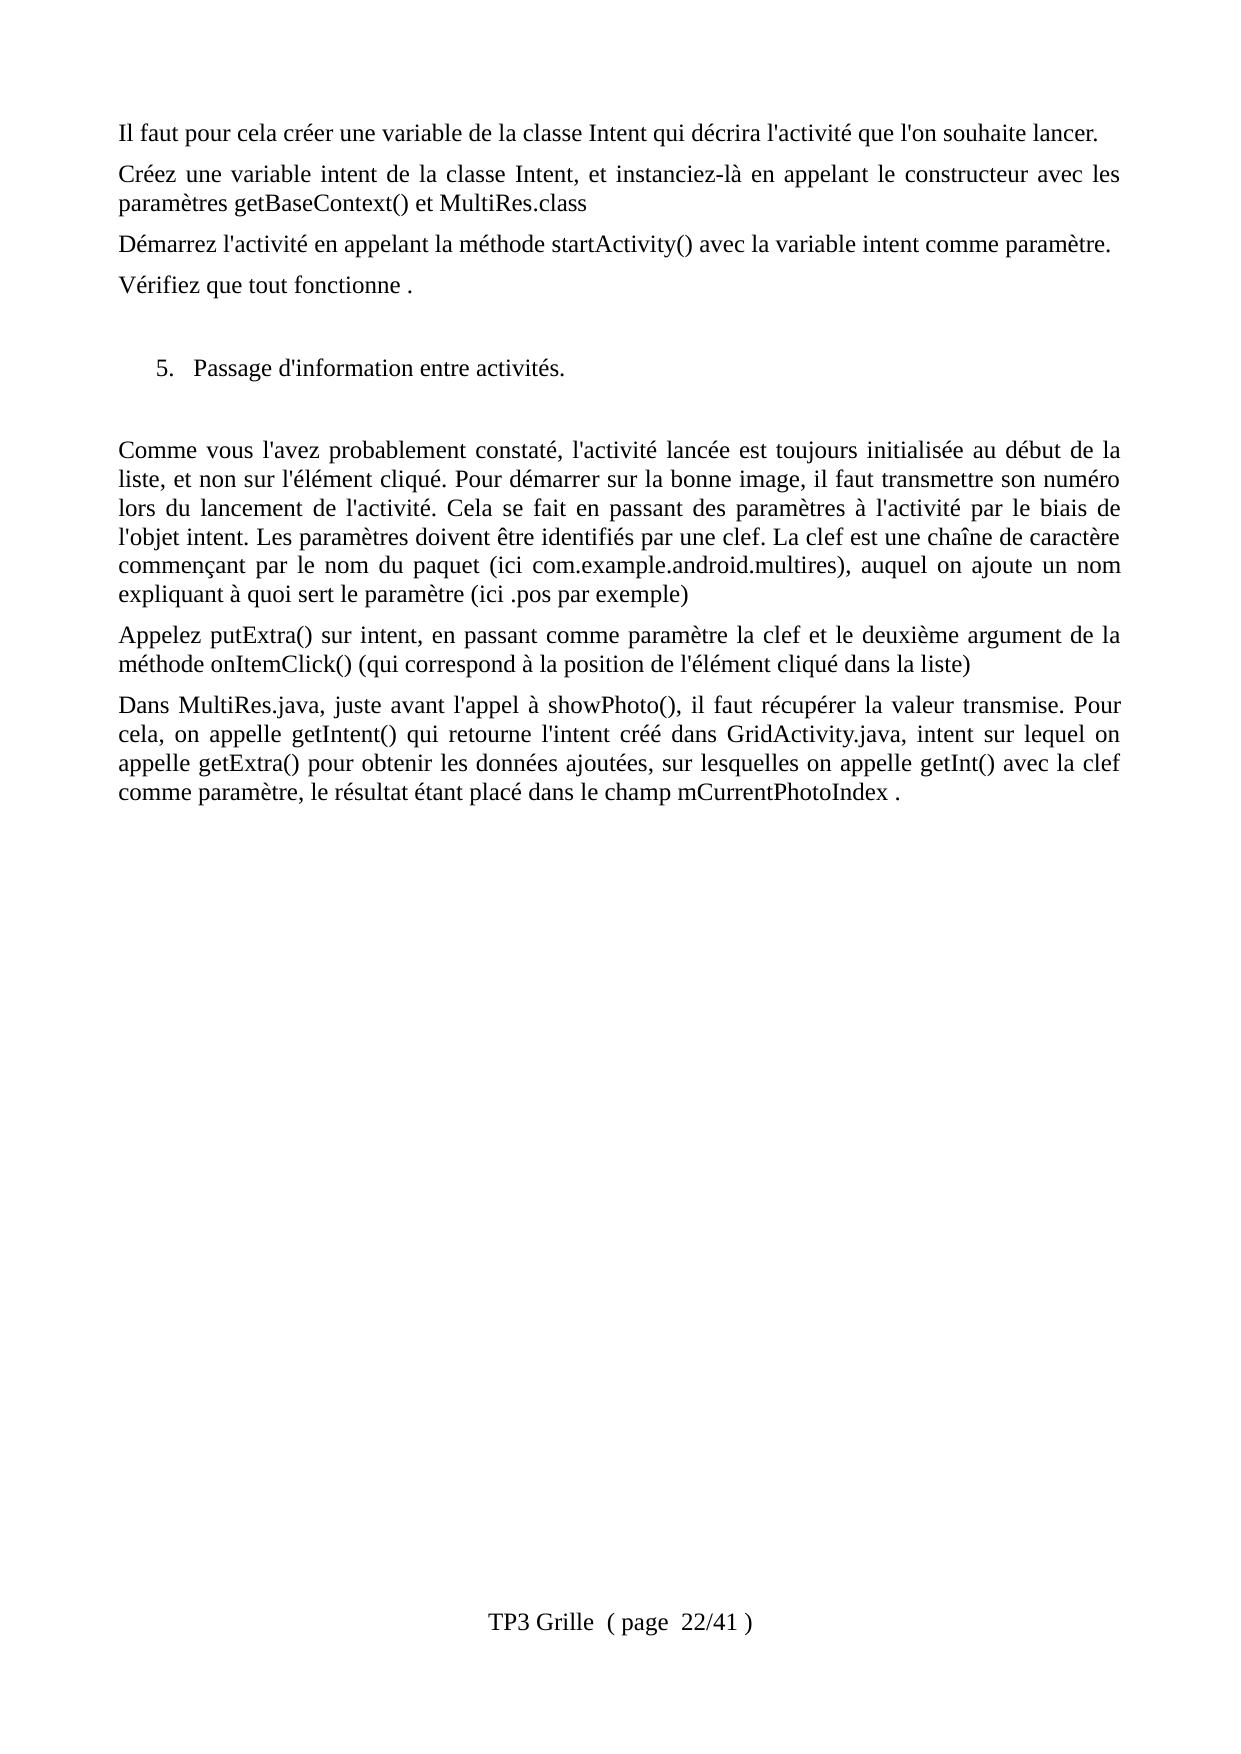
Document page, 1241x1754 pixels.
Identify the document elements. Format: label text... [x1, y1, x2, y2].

text Il faut pour cela créer une variable de la classe Intent qui décrira l'activité que l'on souhaite lancer. [118, 118, 1122, 147]
text Appelez putExtra() sur intent, en passant comme paramètre la clef et le deuxième argument de la méthode onItemClick() (qui correspond à la position de l'élément cliqué dans la liste) [118, 621, 1122, 678]
list Passage d'information entre activités. [156, 353, 1122, 382]
text Démarrez l'activité en appelant la méthode startActivity() avec la variable intent comme paramètre. [118, 229, 1122, 258]
text Vérifiez que tout fonctionne . [118, 271, 1122, 299]
text Dans MultiRes.java, juste avant l'appel à showPhoto(), il faut récupérer la valeur transmise. Pour cela, on appelle getIntent() qui retourne l'intent créé dans GridActivity.java, intent sur lequel on appelle getExtra() pour obtenir les données ajoutées, sur lesquelles on appelle getInt() avec la clef comme paramètre, le résultat étant placé dans le champ mCurrentPhotoIndex . [118, 691, 1122, 806]
text Créez une variable intent de la classe Intent, et instanciez-là en appelant le constructeur avec les paramètres getBaseContext() et MultiRes.class [118, 159, 1122, 217]
text Comme vous l'avez probablement constaté, l'activité lancée est toujours initialisée au début de la liste, et non sur l'élément cliqué. Pour démarrer sur la bonne image, il faut transmettre son numéro lors du lancement de l'activité. Cela se fait en passant des paramètres à l'activité par le biais de l'objet intent. Les paramètres doivent être identifiés par une clef. La clef est une chaîne de caractère commençant par le nom du paquet (ici com.example.android.multires), auquel on ajoute un nom expliquant à quoi sert le paramètre (ici .pos par exemple) [118, 436, 1122, 608]
